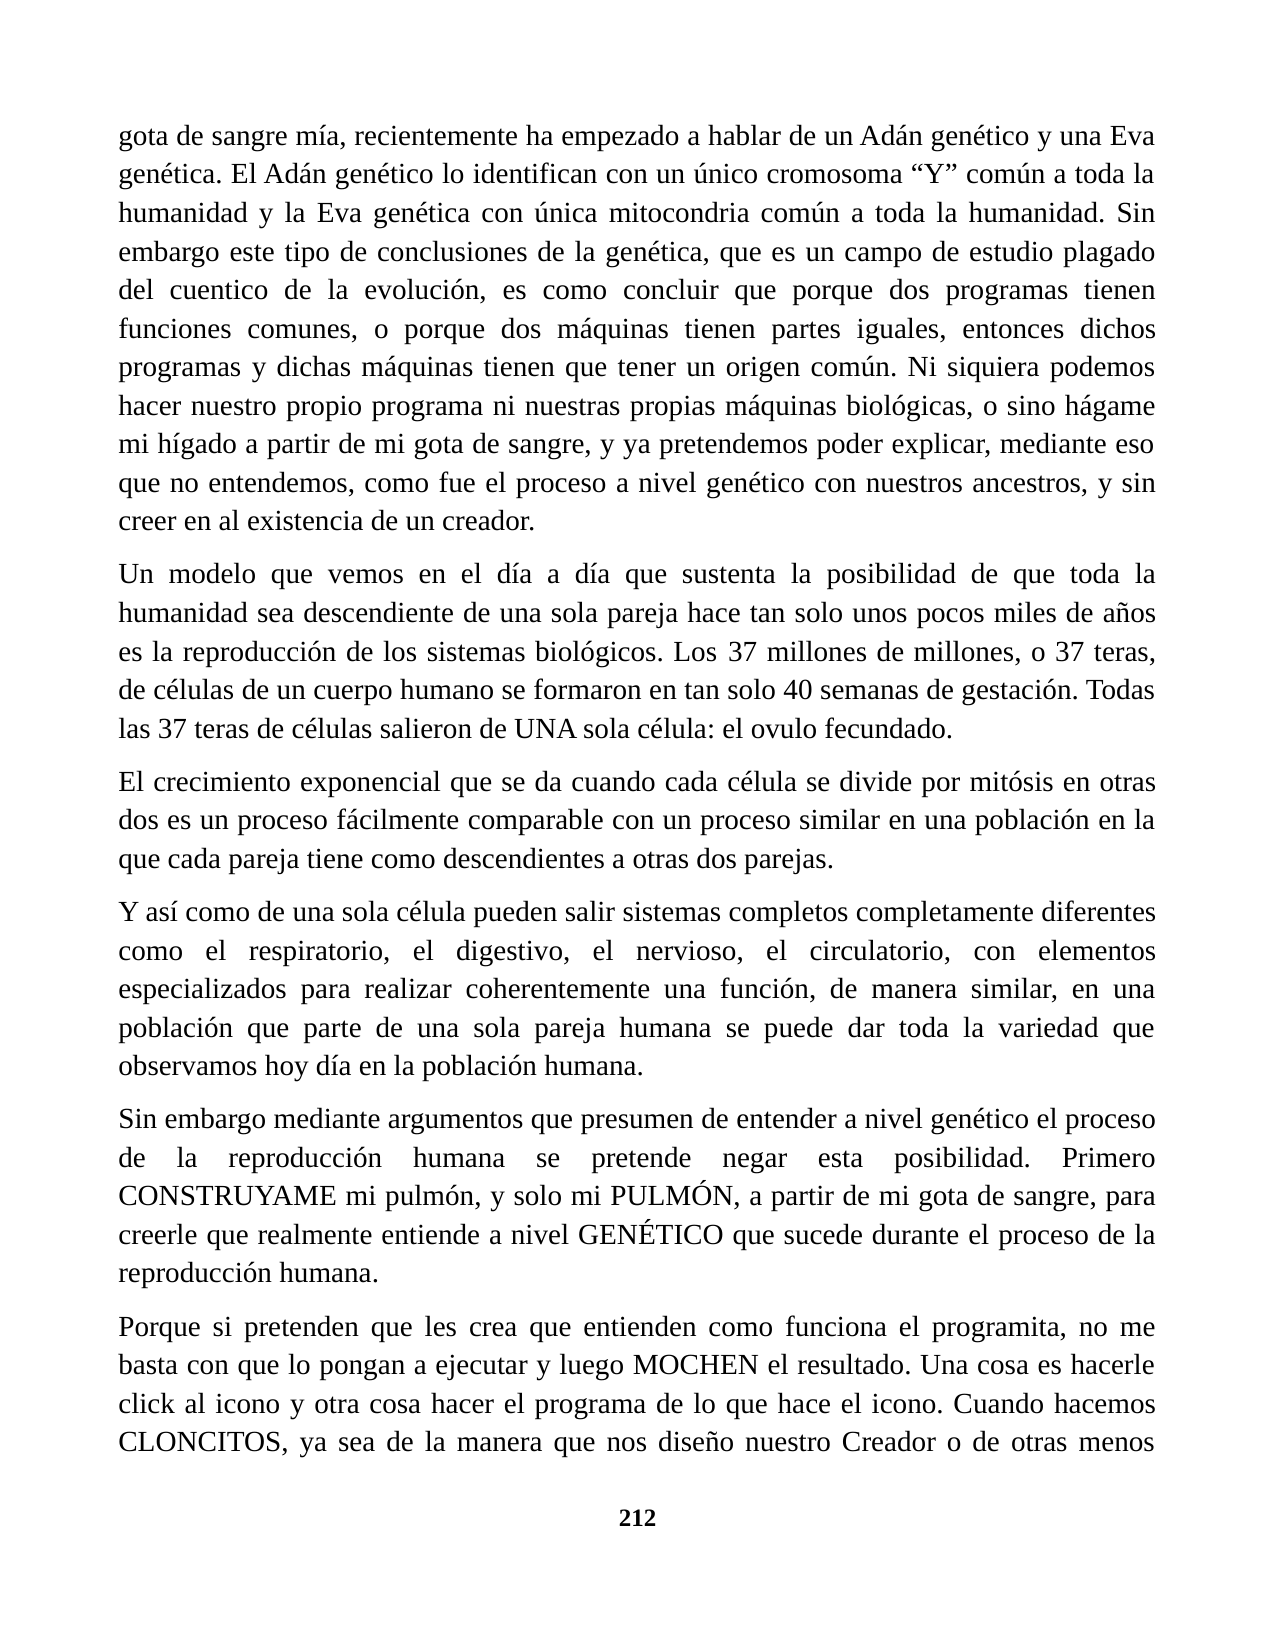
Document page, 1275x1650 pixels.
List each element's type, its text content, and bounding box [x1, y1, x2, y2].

text Sin embargo mediante argumentos que presumen de entender a nivel genético el proceso de la reproducción humana se pretende negar esta posibilidad. Primero CONSTRUYAME mi pulmón, y solo mi PULMÓN, a partir de mi gota de sangre, para creerle que realmente entiende a nivel GENÉTICO que sucede durante el proceso de la reproducción humana. [118, 1101, 1157, 1289]
text El crecimiento exponencial que se da cuando cada célula se divide por mitósis en otras dos es un proceso fácilmente comparable con un proceso similar en una población en la que cada pareja tiene como descendientes a otras dos parejas. [118, 764, 1157, 874]
text Porque si pretenden que les crea que entienden como funciona el programita, no me basta con que lo pongan a ejecutar y luego MOCHEN el resultado. Una cosa es hacerle click al icono y otra cosa hacer el programa de lo que hace el icono. Cuando hacemos CLONCITOS, ya sea de la manera que nos diseño nuestro Creador o de otras menos [118, 1309, 1157, 1458]
text Y así como de una sola célula pueden salir sistemas completos completamente diferentes como el respiratorio, el digestivo, el nervioso, el circulatorio, con elementos especializados para realizar coherentemente una función, de manera similar, en una población que parte de una sola pareja humana se puede dar toda la variedad que observamos hoy día en la población humana. [118, 894, 1157, 1082]
text Un modelo que vemos en el día a día que sustenta la posibilidad de que toda la humanidad sea descendiente de una sola pareja hace tan solo unos pocos miles de años es la reproducción de los sistemas biológicos. Los 37 millones de millones, o 37 teras, de células de un cuerpo humano se formaron en tan solo 40 semanas de gestación. Todas las 37 teras de células salieron de UNA sola célula: el ovulo fecundado. [118, 557, 1157, 744]
text gota de sangre mía, recientemente ha empezado a hablar de un Adán genético y una Eva genética. El Adán genético lo identifican con un único cromosoma “Y” común a toda la humanidad y la Eva genética con única mitocondria común a toda la humanidad. Sin embargo este tipo de conclusiones de la genética, que es un campo de estudio plagado del cuentico de la evolución, es como concluir que porque dos programas tienen funciones comunes, o porque dos máquinas tienen partes iguales, entonces dichos programas y dichas máquinas tienen que tener un origen común. Ni siquiera podemos hacer nuestro propio programa ni nuestras propias máquinas biológicas, o sino hágame mi hígado a partir de mi gota de sangre, y ya pretendemos poder explicar, mediante eso que no entendemos, como fue el proceso a nivel genético con nuestros ancestros, y sin creer en al existencia de un creador. [118, 118, 1157, 537]
